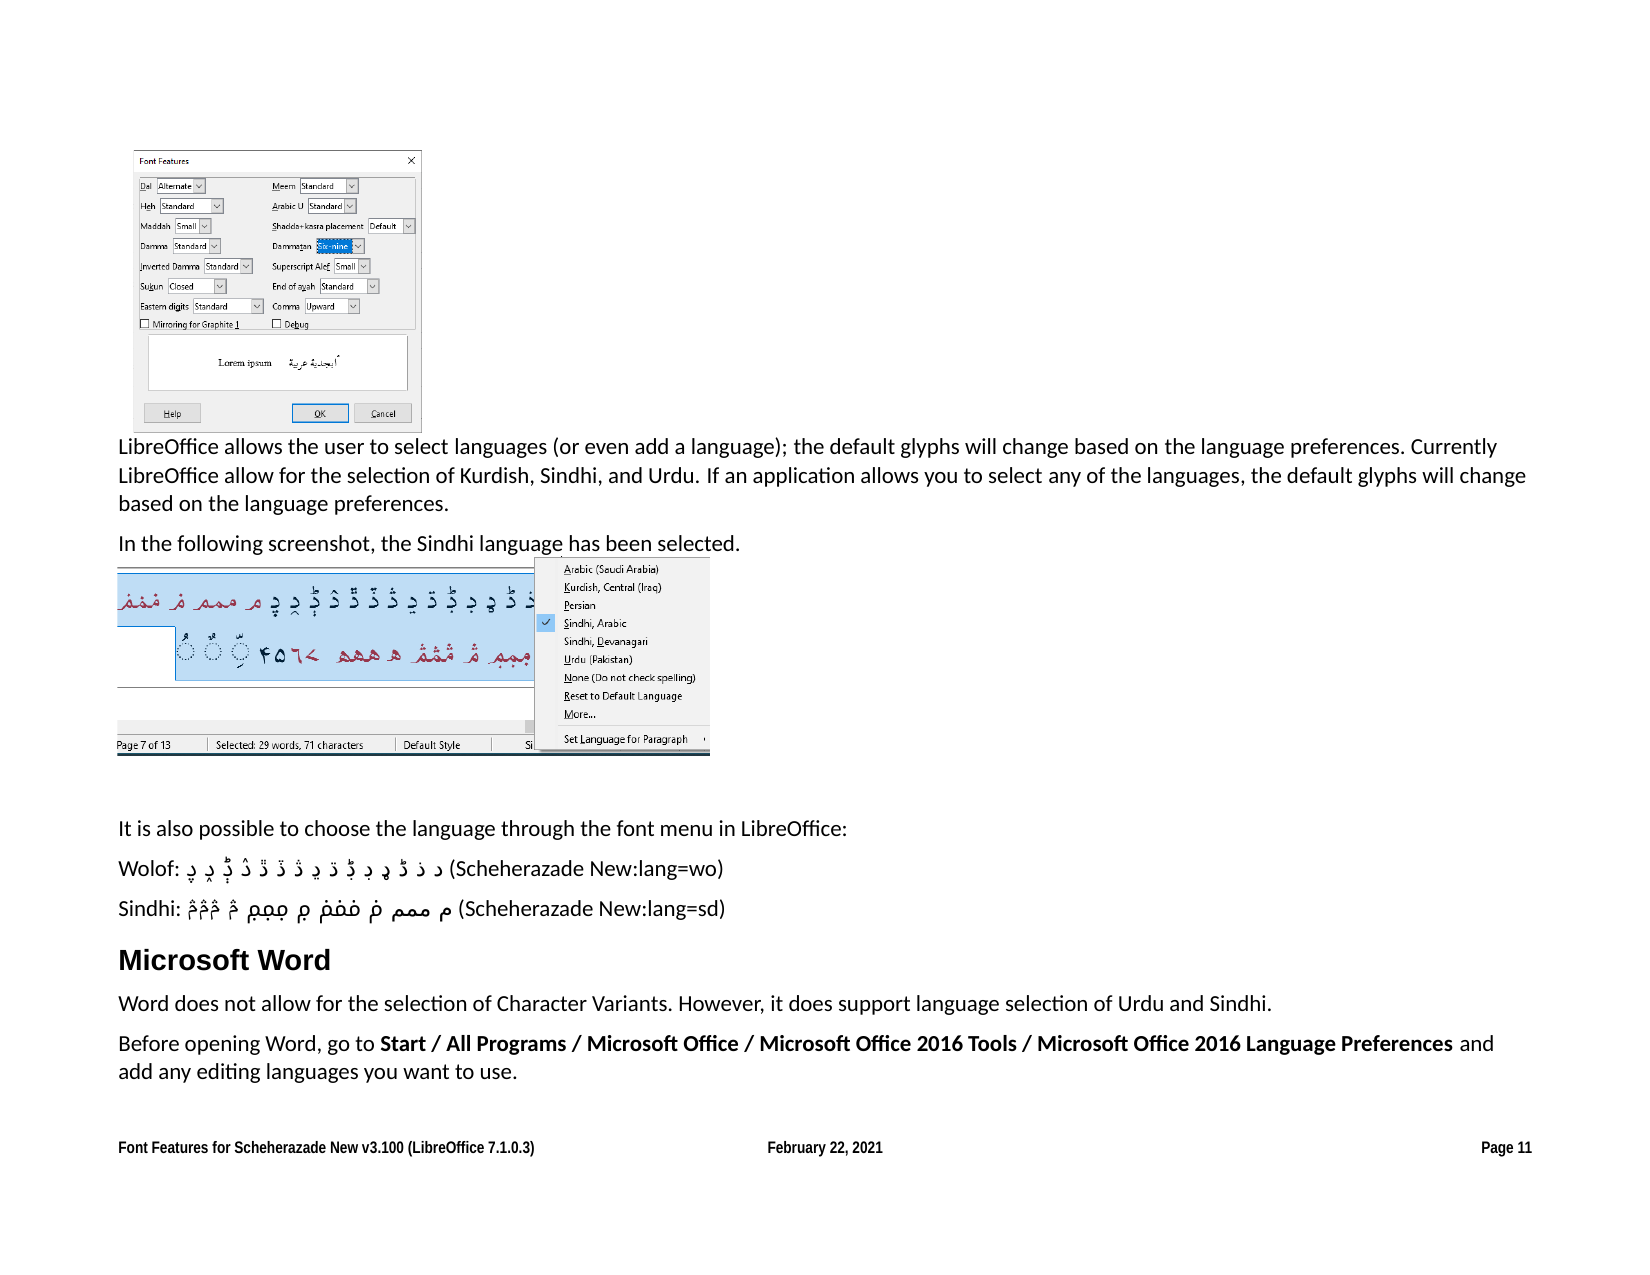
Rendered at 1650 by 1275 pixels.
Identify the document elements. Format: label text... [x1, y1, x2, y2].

picture [117, 556, 710, 756]
text LibreOffice allows the user to select languages (or even add a language); the default glyphs will change based on the language preferences. Currently LibreOffice allow for the selection of Kurdish, Sindhi, and Urdu. If an application allows you to select any of the languages, the default glyphs will change based on the language preferences. [118, 433, 1532, 517]
text In the following screenshot, the Sindhi language has been selected. [118, 529, 1532, 557]
text Wolof: د ذ ڈ ډ ڊ ڋ ڌ ڍ ڎ ڏ ڐ ۮ ݙ ݚ ࢮ (Scheherazade New:lang=wo) [118, 854, 1532, 882]
text Sindhi: م ممم ݥ ݥݥݥ ݦ ݦݦݦ ࢧ ࢧࢧࢧ (Scheherazade New:lang=sd) [118, 894, 1532, 922]
picture [133, 150, 422, 433]
text Word does not allow for the selection of Character Variants. However, it does support language selection of Urdu and Sindhi. [118, 989, 1532, 1017]
text Before opening Word, go to Start / All Programs / Microsoft Office / Microsoft Office 2016 Tools / Microsoft Office 2016 Language Preferences and add any editing languages you want to use. [118, 1029, 1532, 1085]
text It is also possible to choose the language through the font menu in LibreOffice: [118, 814, 1532, 842]
subtitle Microsoft Word [118, 943, 1532, 976]
